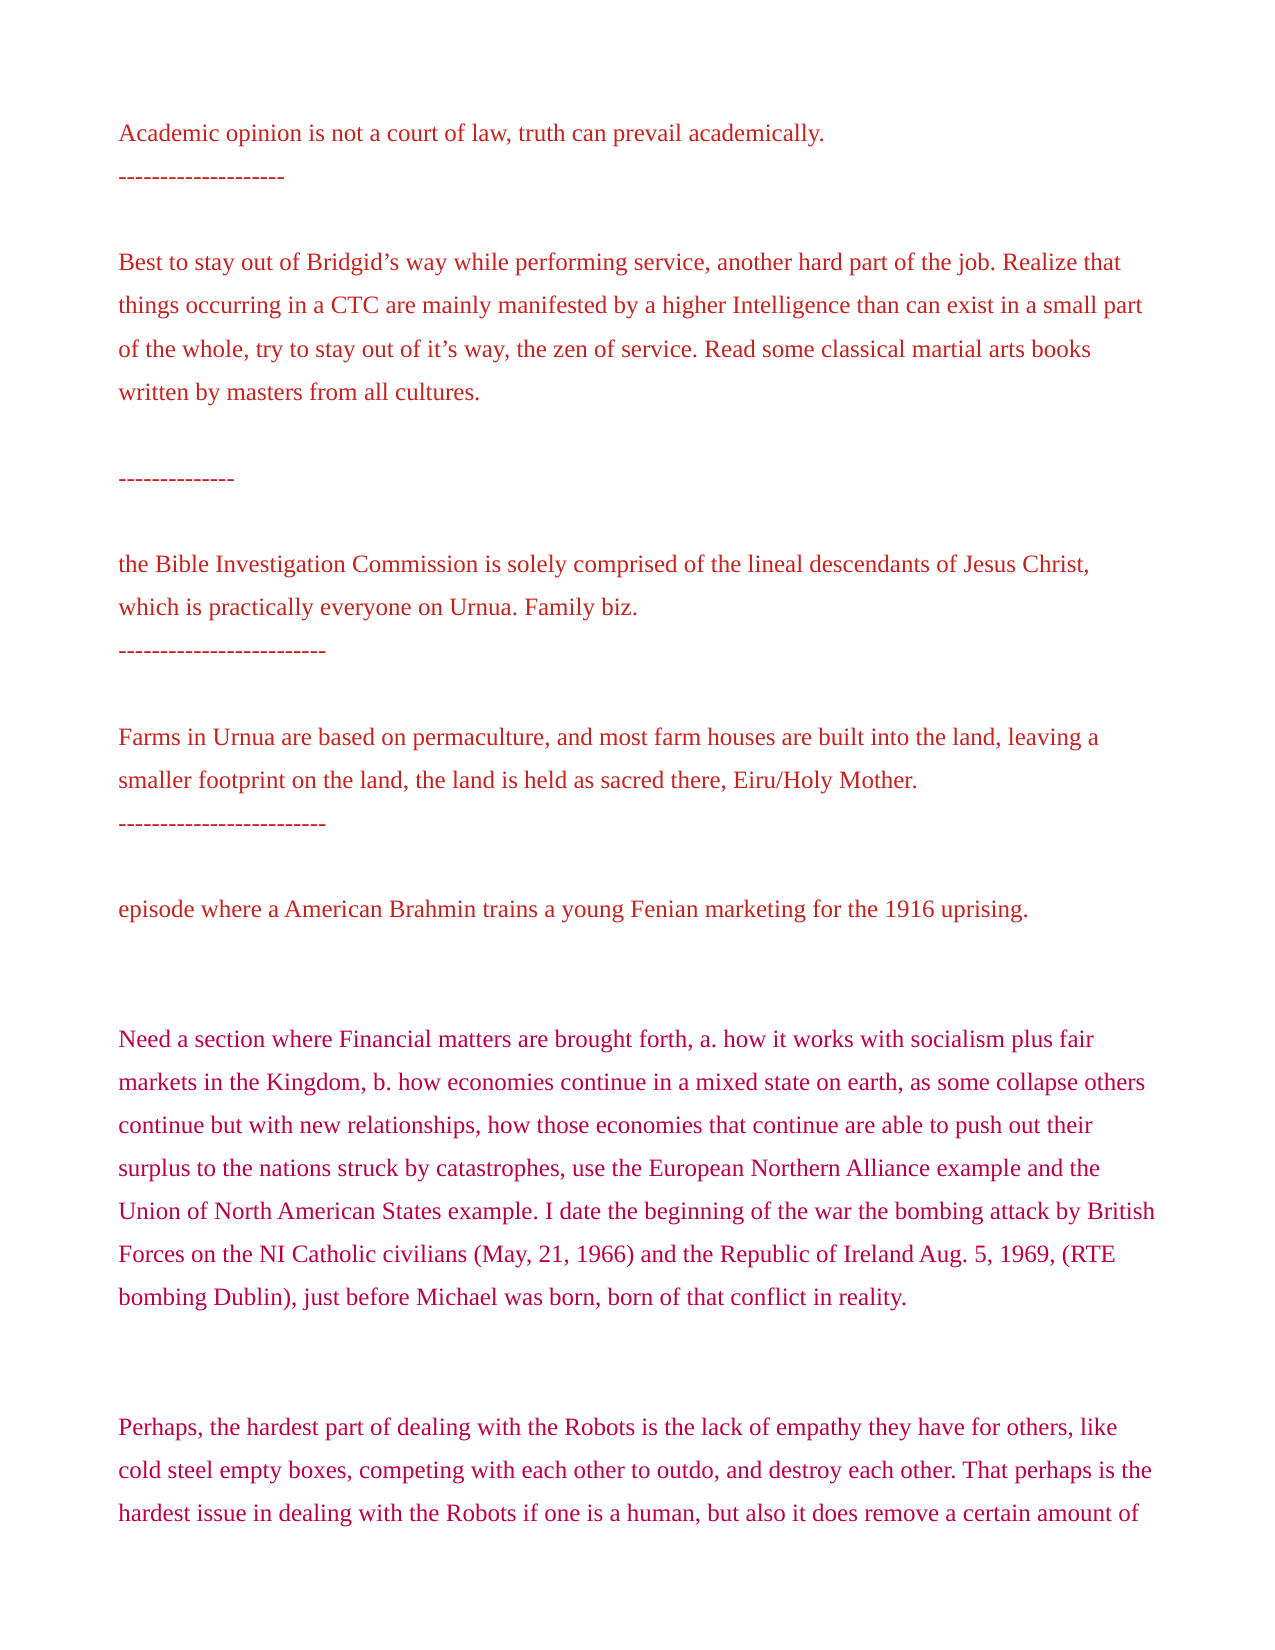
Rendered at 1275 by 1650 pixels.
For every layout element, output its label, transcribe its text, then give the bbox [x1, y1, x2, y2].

text Best to stay out of Bridgid’s way while performing service, another hard part of the job. Realize that things occurring in a CTC are mainly manifested by a higher Intelligence than can exist in a small part of the whole, try to stay out of it’s way, the zen of service. Read some classical martial arts books written by masters from all cultures. [118, 247, 1157, 406]
text ------------------------- [118, 808, 1157, 837]
text -------------- [118, 463, 1157, 492]
text Need a section where Financial matters are brought forth, a. how it works with socialism plus fair markets in the Kingdom, b. how economies continue in a mixed state on earth, as some collapse others continue but with new relationships, how those economies that continue are able to push out their surplus to the nations struck by catastrophes, use the European Northern Alliance example and the Union of North American States example. I date the beginning of the war the bombing attack by British Forces on the NI Catholic civilians (May, 21, 1966) and the Republic of Ireland Aug. 5, 1969, (RTE bombing Dublin), just before Michael was born, born of that conflict in reality. [118, 1024, 1157, 1311]
text -------------------- [118, 161, 1157, 190]
text the Bible Investigation Commission is solely comprised of the lineal descendants of Jesus Christ, which is practically everyone on Urnua. Family biz. [118, 549, 1157, 621]
text Academic opinion is not a court of law, truth can prevail academically. [118, 118, 1157, 147]
text ------------------------- [118, 636, 1157, 664]
text episode where a American Brahmin trains a young Fenian marketing for the 1916 uprising. [118, 894, 1157, 923]
text Farms in Urnua are based on permaculture, and most farm houses are built into the land, leaving a smaller footprint on the land, the land is held as sacred there, Eiru/Holy Mother. [118, 722, 1157, 794]
text Perhaps, the hardest part of dealing with the Robots is the lack of empathy they have for others, like cold steel empty boxes, competing with each other to outdo, and destroy each other. That perhaps is the hardest issue in dealing with the Robots if one is a human, but also it does remove a certain amount of [118, 1412, 1157, 1527]
